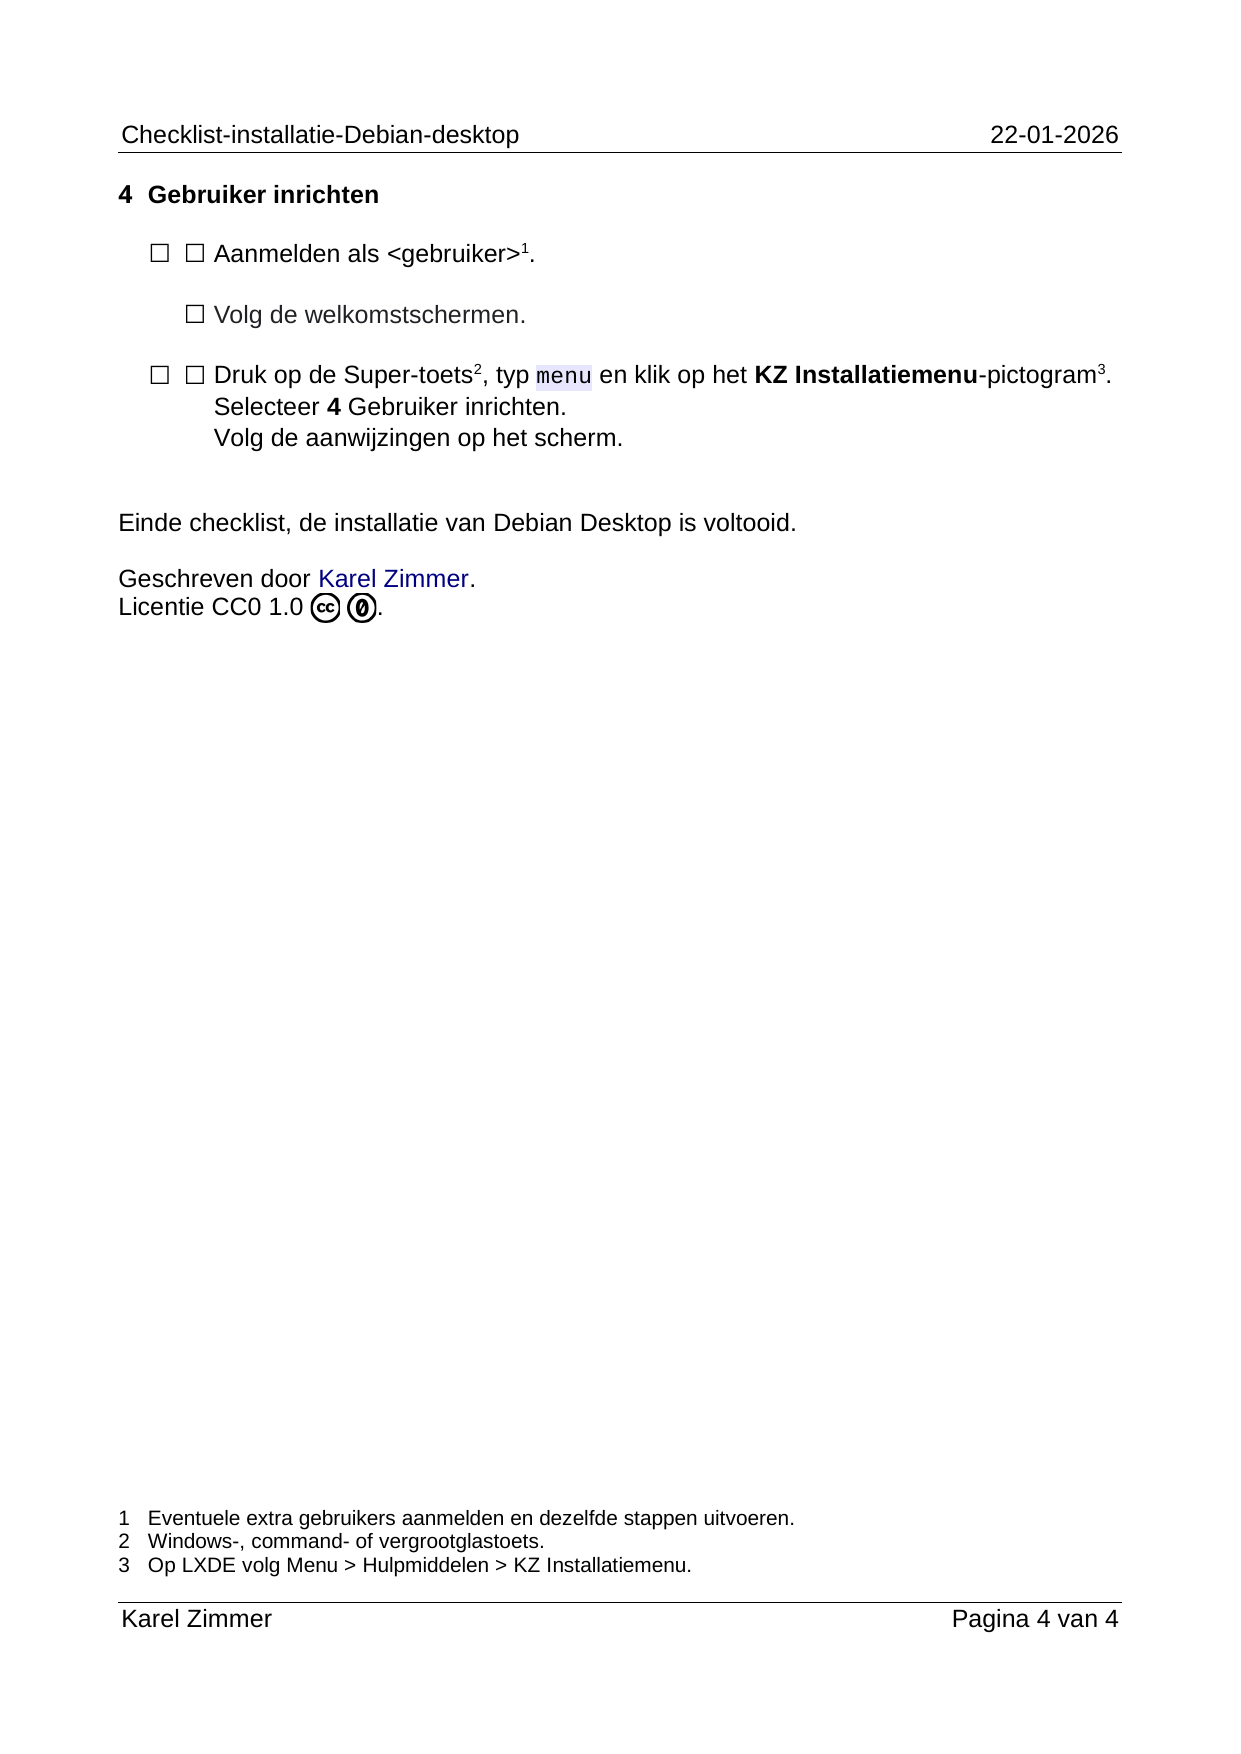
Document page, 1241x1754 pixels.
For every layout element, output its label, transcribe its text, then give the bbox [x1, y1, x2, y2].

table_cell ☐ [177, 360, 213, 392]
table_cell [118, 360, 142, 392]
table_cell [142, 300, 177, 330]
table_cell Selecteer 4 Gebruiker inrichten. [213, 392, 1122, 422]
table_cell ☐ [142, 360, 177, 392]
table_cell [118, 330, 142, 360]
table_header ☐ [177, 239, 213, 269]
table_header [118, 239, 142, 269]
table_cell [118, 392, 142, 422]
table_cell [177, 269, 213, 300]
list Gebruiker inrichten [118, 177, 1122, 211]
table_header Aanmelden als <gebruiker>. [213, 239, 1122, 269]
table_cell Druk op de Super-toets, typ menu en klik op het KZ Installatiemenu-pictogram. [213, 360, 1122, 392]
list Geschreven door Karel Zimmer. [118, 565, 1122, 593]
table_cell [142, 392, 177, 422]
table_cell [118, 423, 142, 453]
table_cell [118, 269, 142, 300]
table_header ☐ [142, 239, 177, 269]
table_cell [118, 300, 142, 330]
table_cell [213, 330, 1122, 360]
table_cell [142, 423, 177, 453]
picture [310, 593, 340, 623]
table_cell [213, 269, 1122, 300]
table_cell Volg de welkomstschermen. [213, 300, 1122, 330]
table_cell [142, 330, 177, 360]
text Einde checklist, de installatie van Debian Desktop is voltooid. [118, 509, 1122, 537]
list Licentie CC0 1.0 [118, 593, 310, 622]
table_cell [177, 330, 213, 360]
table_cell [177, 392, 213, 422]
table_cell [177, 423, 213, 453]
table_cell [142, 269, 177, 300]
table_cell Volg de aanwijzingen op het scherm. [213, 423, 1122, 453]
list . [377, 593, 1122, 622]
picture [347, 593, 377, 623]
table_cell ☐ [177, 300, 213, 330]
